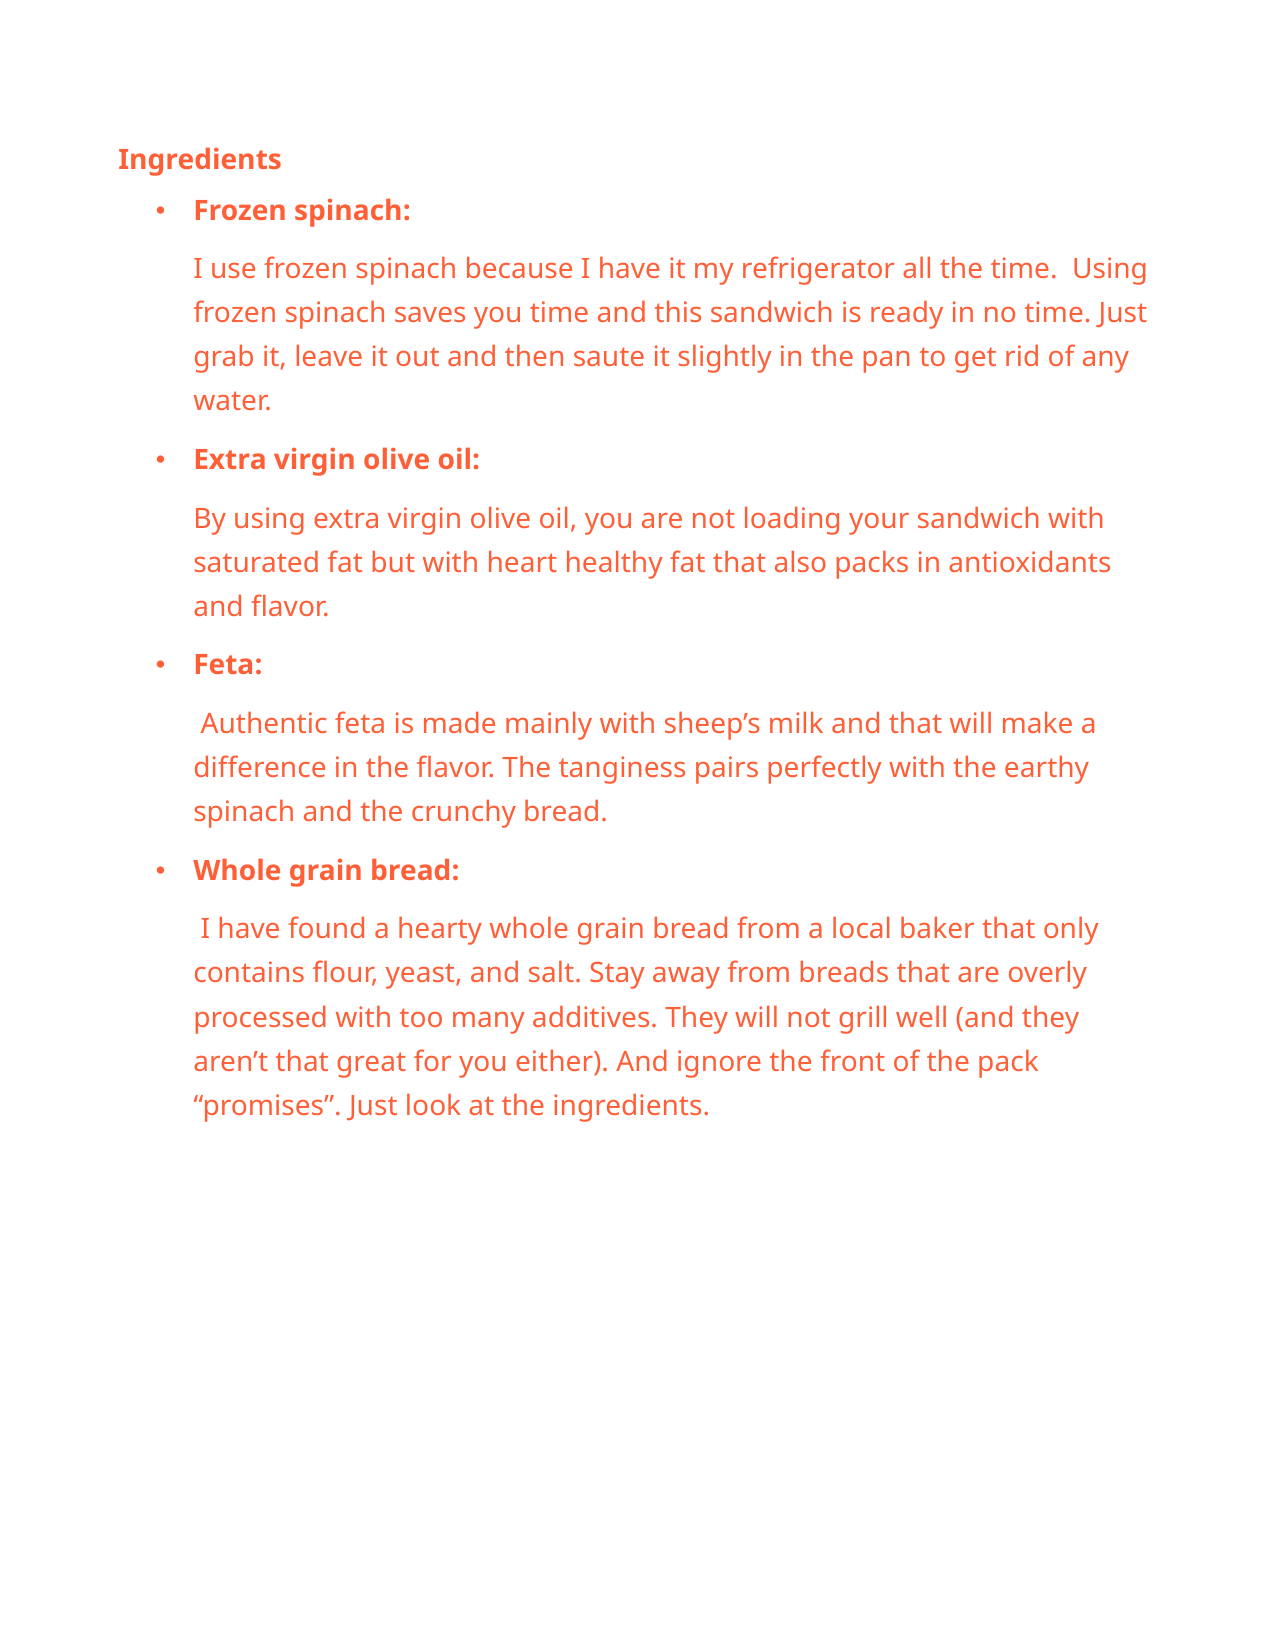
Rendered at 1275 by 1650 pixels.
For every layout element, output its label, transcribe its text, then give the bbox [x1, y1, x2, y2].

list Feta: [156, 645, 1157, 683]
list Extra virgin olive oil: [156, 439, 1157, 478]
subtitle Ingredients [118, 139, 1157, 177]
list I use frozen spinach because I have it my refrigerator all the time. Using frozen spinach saves you time and this sandwich is ready in no time. Just grab it, leave it out and then saute it slightly in the pan to get rid of any water. [156, 248, 1157, 419]
list Authentic feta is made mainly with sheep’s milk and that will make a difference in the flavor. The tanginess pairs perfectly with the earthy spinach and the crunchy bread. [156, 703, 1157, 830]
list I have found a hearty whole grain bread from a local baker that only contains flour, yeast, and salt. Stay away from breads that are overly processed with too many additives. They will not grill well (and they aren’t that great for you either). And ignore the front of the pack “promises”. Just look at the ingredients. [156, 909, 1157, 1123]
list By using extra virgin olive oil, you are not loading your sandwich with saturated fat but with heart healthy fat that also packs in antioxidants and flavor. [156, 498, 1157, 624]
list Whole grain bread: [156, 850, 1157, 888]
list Frozen spinach: [156, 190, 1157, 228]
